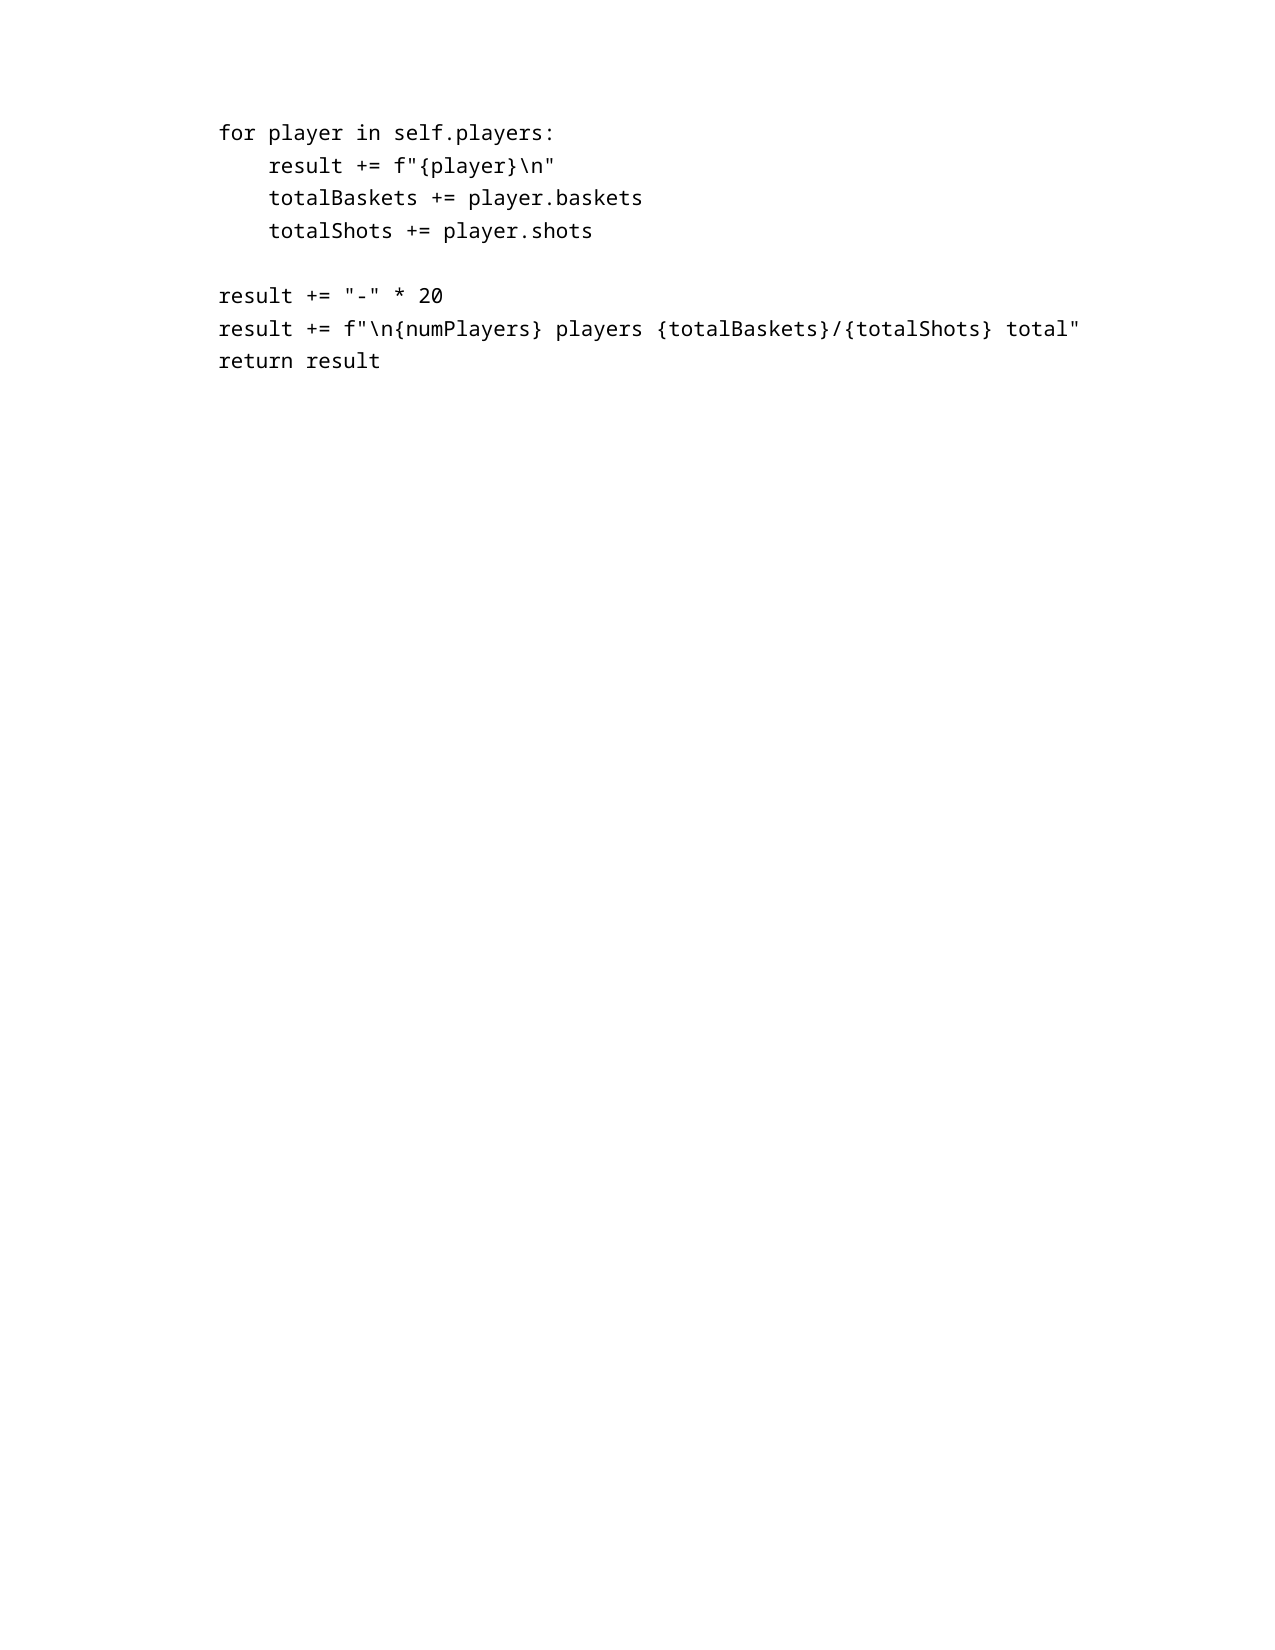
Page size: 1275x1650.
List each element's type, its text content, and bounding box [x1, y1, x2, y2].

text return result [118, 346, 1157, 375]
text totalShots += player.shots [118, 216, 1157, 244]
text result += f"\n{numPlayers} players {totalBaskets}/{totalShots} total" [118, 314, 1157, 342]
text result += "-" * 20 [118, 281, 1157, 309]
text totalBaskets += player.baskets [118, 183, 1157, 212]
text for player in self.players: [118, 118, 1157, 147]
text result += f"{player}\n" [118, 151, 1157, 179]
